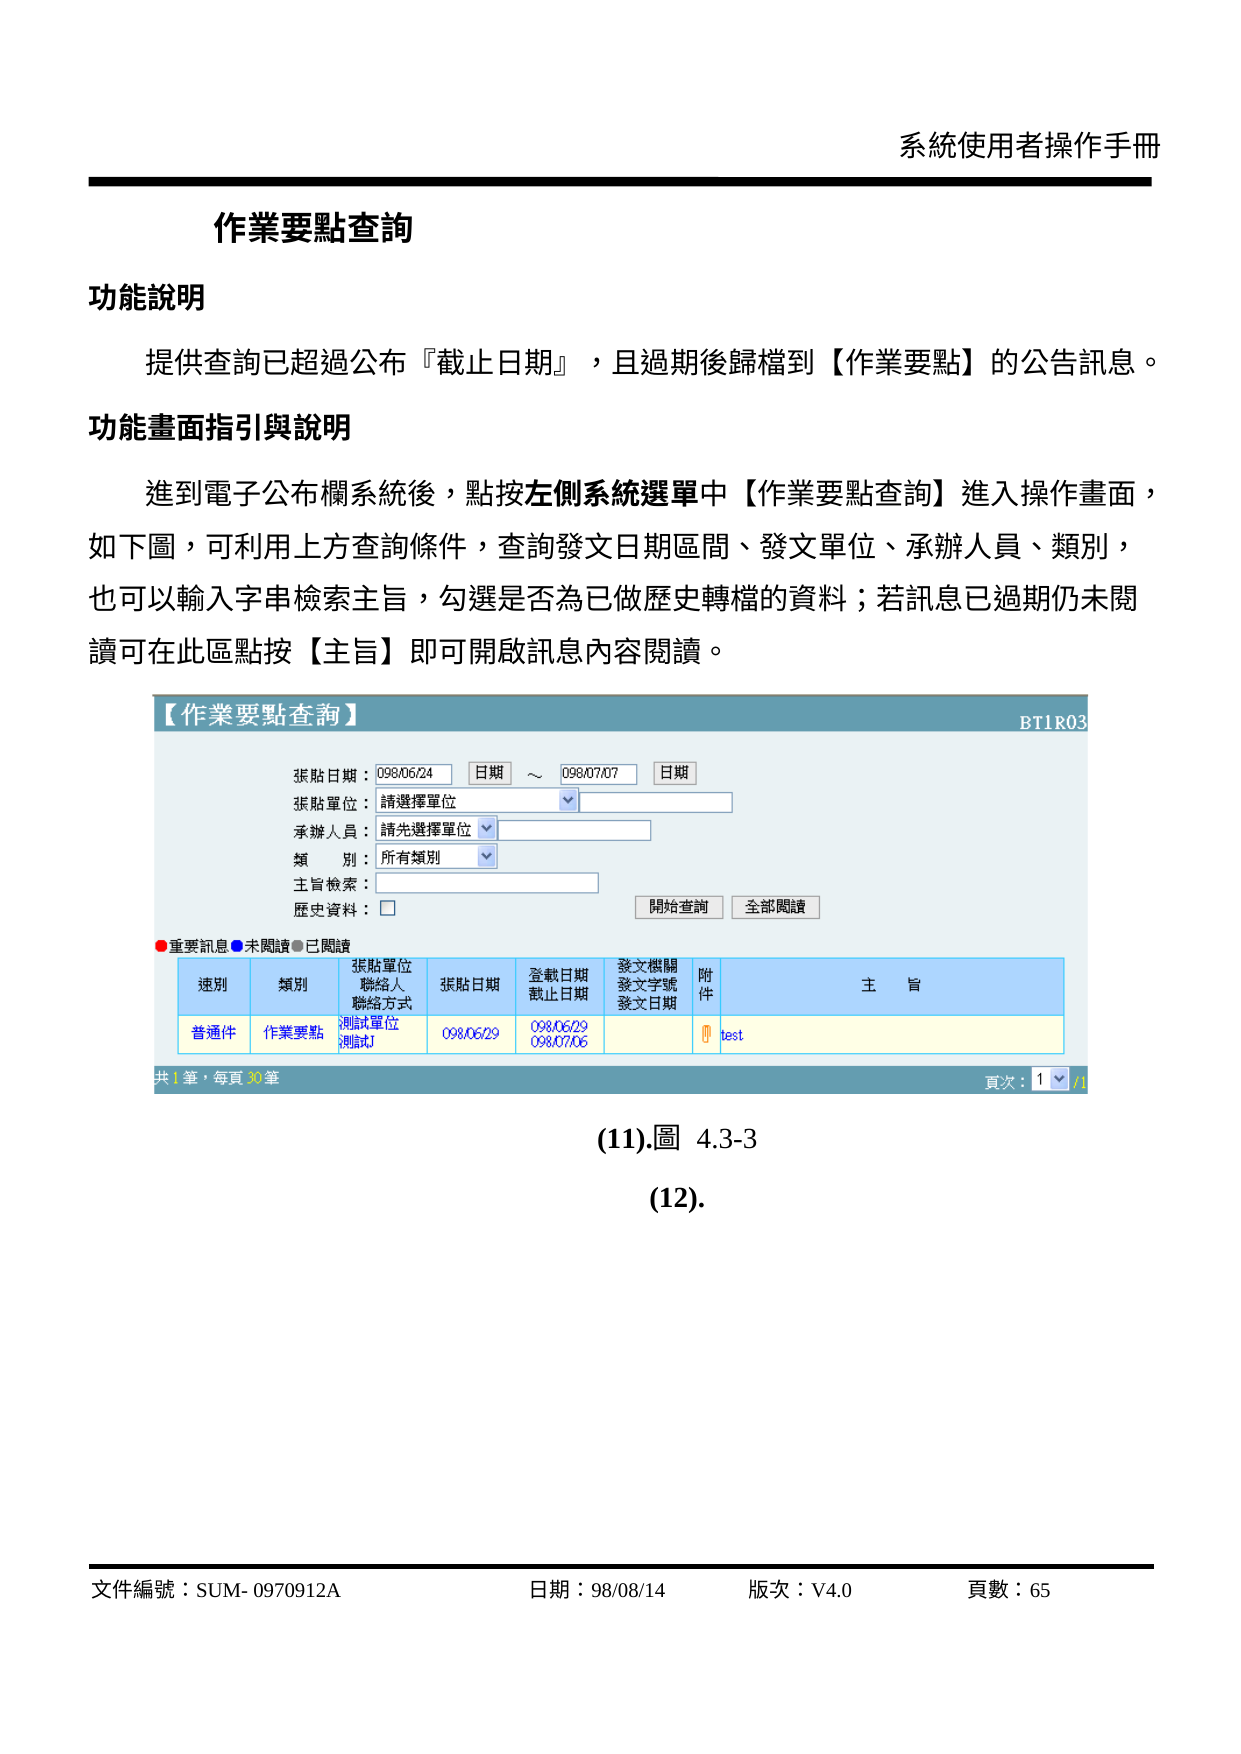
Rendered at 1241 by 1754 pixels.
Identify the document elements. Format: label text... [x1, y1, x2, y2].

text 進到電子公布欄系統後，點按左側系統選單中【作業要點查詢】進入操作畫面，如下圖，可利用上方查詢條件，查詢發文日期區間、發文單位、承辦人員、類別，也可以輸入字串檢索主旨，勾選是否為已做歷史轉檔的資料；若訊息已過期仍未閱讀可在此區點按【主旨】即可開啟訊息內容閱讀。 [89, 470, 1152, 671]
subtitle 圖 4.3‑3 [202, 1115, 1152, 1157]
subtitle 作業要點查詢 [214, 202, 1152, 250]
subtitle 功能畫面指引與說明 [89, 405, 1152, 447]
text 提供查詢已超過公布『截止日期』，且過期後歸檔到【作業要點】的公告訊息。 [89, 340, 1152, 382]
subtitle 功能說明 [89, 274, 1152, 317]
